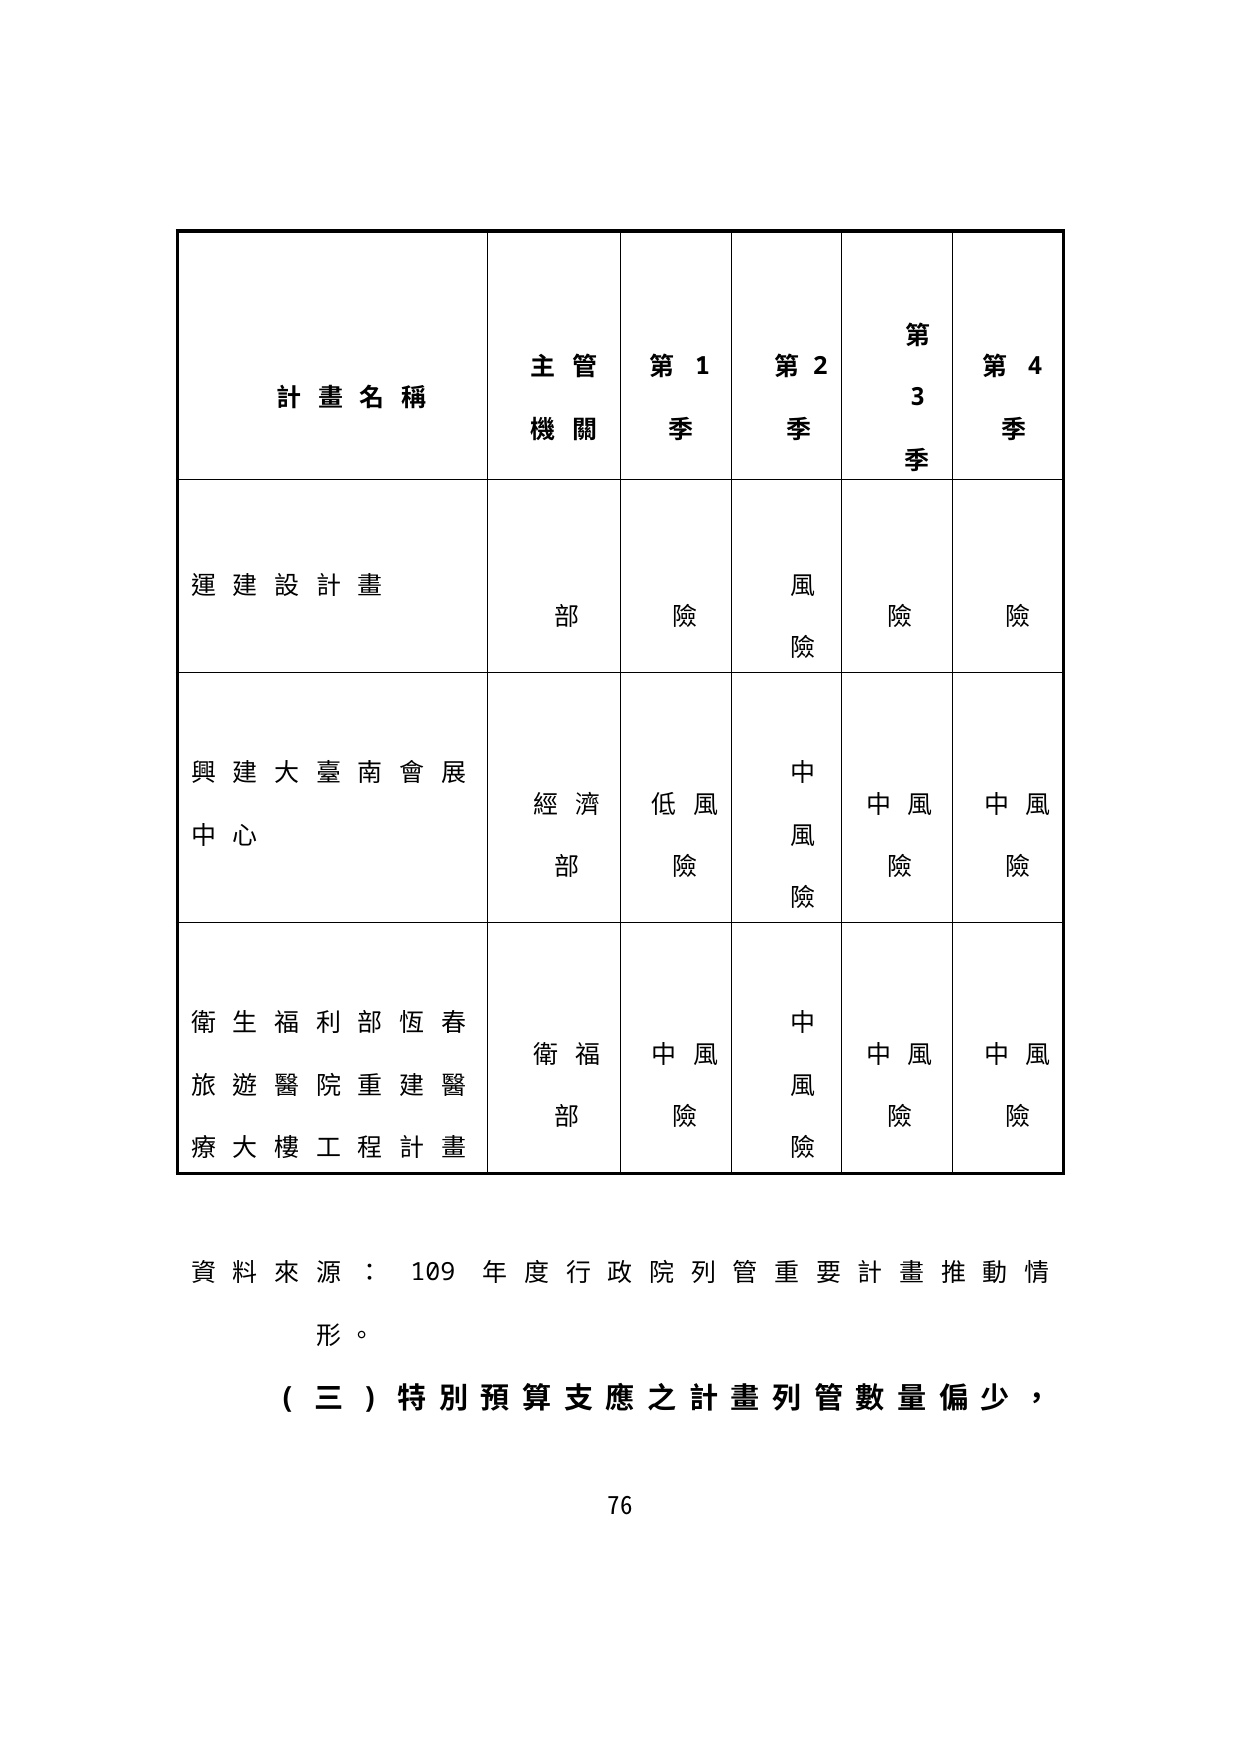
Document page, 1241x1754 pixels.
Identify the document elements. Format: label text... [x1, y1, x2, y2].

table_cell 中風險 [953, 923, 1062, 1172]
table_cell 險 [953, 480, 1062, 672]
table_cell 衛福部 [488, 923, 620, 1172]
table_cell 低風險 [621, 673, 731, 922]
table_cell 中風險 [953, 673, 1062, 922]
table_header 第2季 [732, 233, 841, 479]
table_cell 中風險 [842, 673, 952, 922]
table_header 計畫名稱 [179, 233, 487, 479]
table_cell 中風險 [842, 923, 952, 1172]
table_header 主管機關 [488, 233, 620, 479]
table_cell 險 [621, 480, 731, 672]
table_header 第3季 [842, 233, 952, 479]
table_cell 中風險 [732, 923, 841, 1172]
table_cell 險 [842, 480, 952, 672]
table_header 第1季 [621, 233, 731, 479]
table_header 第4季 [953, 233, 1062, 479]
table_cell 衛生福利部恆春旅遊醫院重建醫療大樓工程計畫 [179, 923, 487, 1172]
table_cell 運建設計畫 [179, 480, 487, 672]
table_cell 中風險 [732, 673, 841, 922]
table_cell 經濟部 [488, 673, 620, 922]
text 資料來源：109年度行政院列管重要計畫推動情形。 [183, 1229, 1087, 1354]
table_cell 中風險 [621, 923, 731, 1172]
table_cell 部 [488, 480, 620, 672]
table_cell 興建大臺南會展中心 [179, 673, 487, 922]
table_cell 風險 [732, 480, 841, 672]
text (三)特別預算支應之計畫列管數量偏少， [241, 1354, 1058, 1417]
